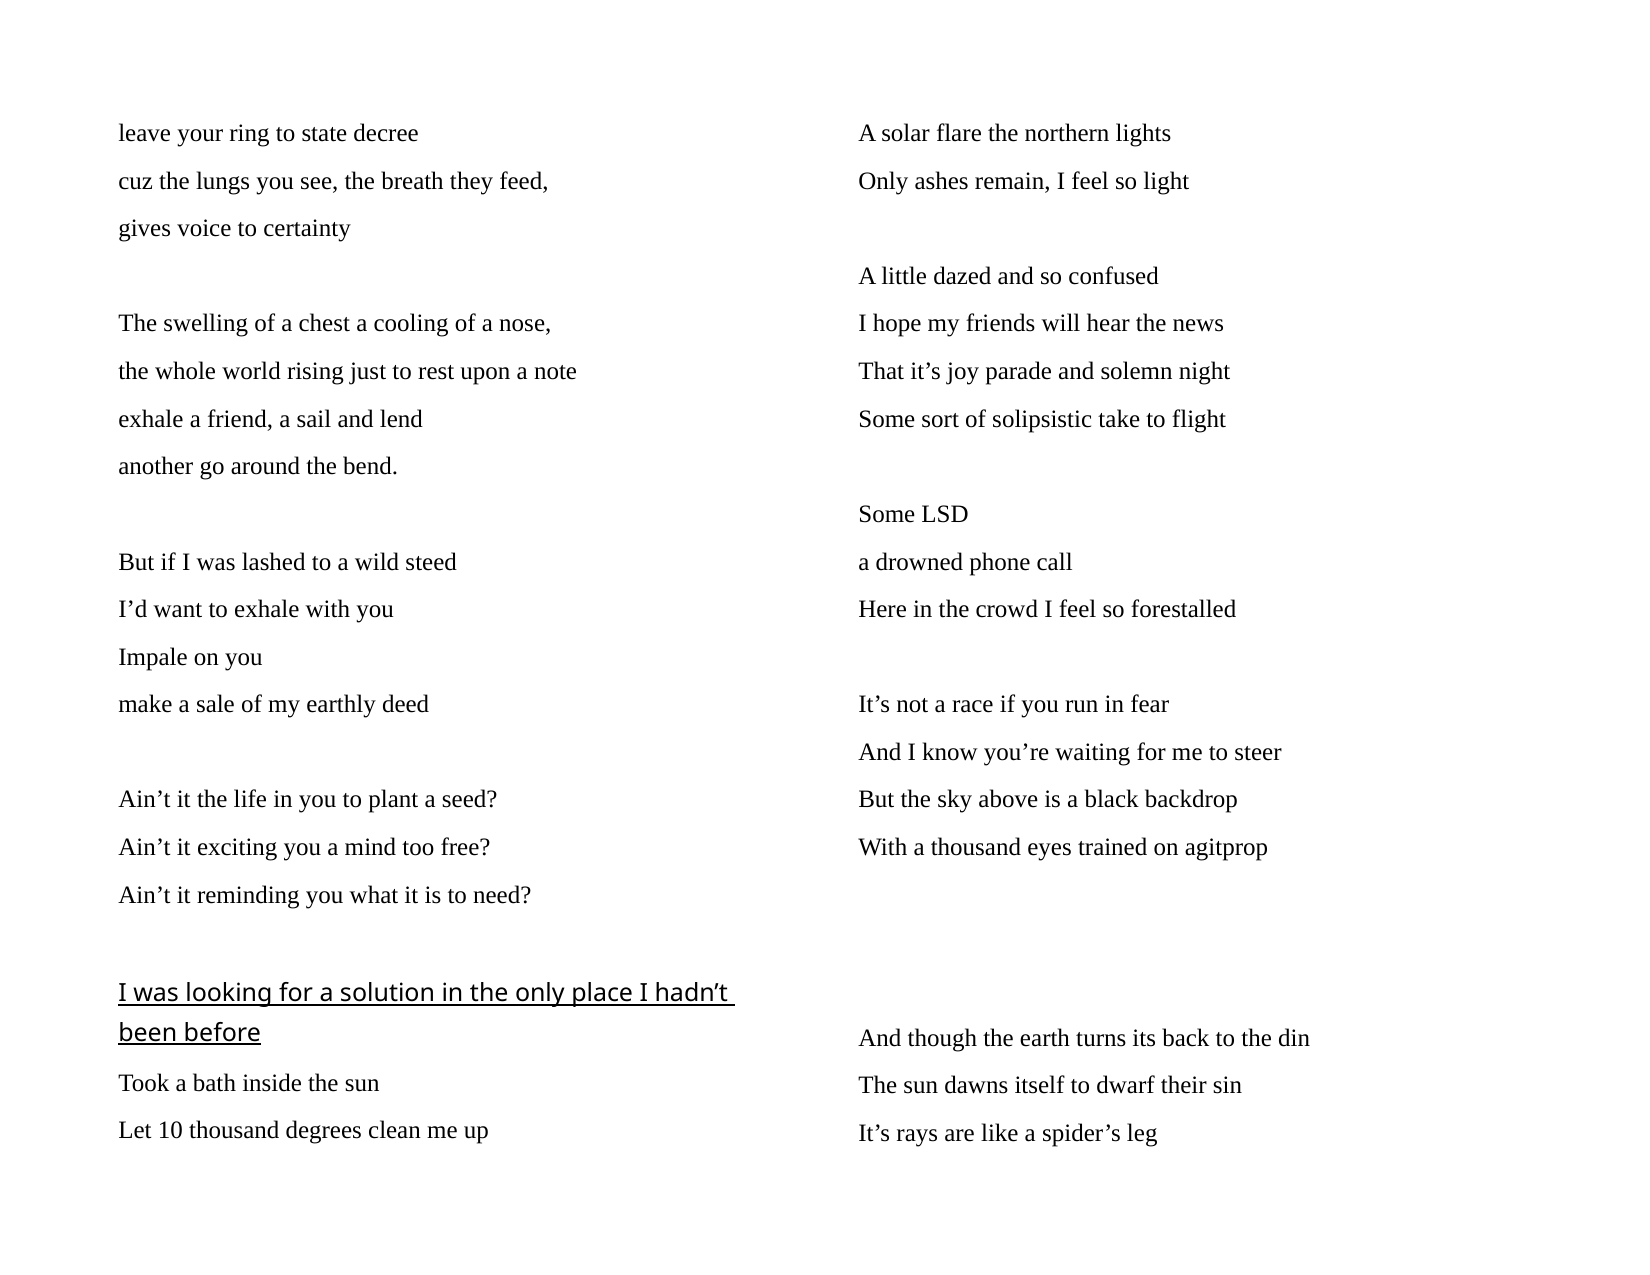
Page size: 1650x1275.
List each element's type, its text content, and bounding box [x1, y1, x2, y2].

text Ain’t it reminding you what it is to need? [118, 880, 792, 908]
text Here in the crowd I feel so forestalled [858, 594, 1532, 623]
text And I know you’re waiting for me to steer [858, 737, 1532, 766]
text But if I was lashed to a wild steed [118, 547, 792, 575]
text But the sky above is a black backdrop [858, 784, 1532, 813]
text Ain’t it exciting you a mind too free? [118, 832, 792, 861]
text Some sort of solipsistic take to flight [858, 404, 1532, 432]
text make a sale of my earthly deed [118, 689, 792, 718]
text With a thousand eyes trained on agitprop [858, 832, 1532, 861]
text a drowned phone call [858, 547, 1532, 575]
text I was looking for a solution in the only place I hadn’t been before [118, 975, 792, 1048]
text gives voice to certainty [118, 213, 792, 242]
text I’d want to exhale with you [118, 594, 792, 623]
text another go around the bend. [118, 451, 792, 480]
text A solar flare the northern lights [858, 118, 1532, 147]
text The sun dawns itself to dwarf their sin [858, 1070, 1532, 1099]
text Took a bath inside the sun [118, 1068, 792, 1097]
text leave your ring to state decree [118, 118, 792, 147]
text That it’s joy parade and solemn night [858, 356, 1532, 385]
text It’s rays are like a spider’s leg [858, 1118, 1532, 1147]
text And though the earth turns its back to the din [858, 1023, 1532, 1051]
text Some LSD [858, 499, 1532, 528]
text It’s not a race if you run in fear [858, 689, 1532, 718]
text The swelling of a chest a cooling of a nose, [118, 308, 792, 337]
text the whole world rising just to rest upon a note [118, 356, 792, 385]
text Ain’t it the life in you to plant a seed? [118, 784, 792, 813]
text Only ashes remain, I feel so light [858, 166, 1532, 194]
text A little dazed and so confused [858, 261, 1532, 290]
text I hope my friends will hear the news [858, 308, 1532, 337]
text Impale on you [118, 642, 792, 671]
text exhale a friend, a sail and lend [118, 404, 792, 432]
text Let 10 thousand degrees clean me up [118, 1116, 792, 1144]
text cuz the lungs you see, the breath they feed, [118, 166, 792, 194]
